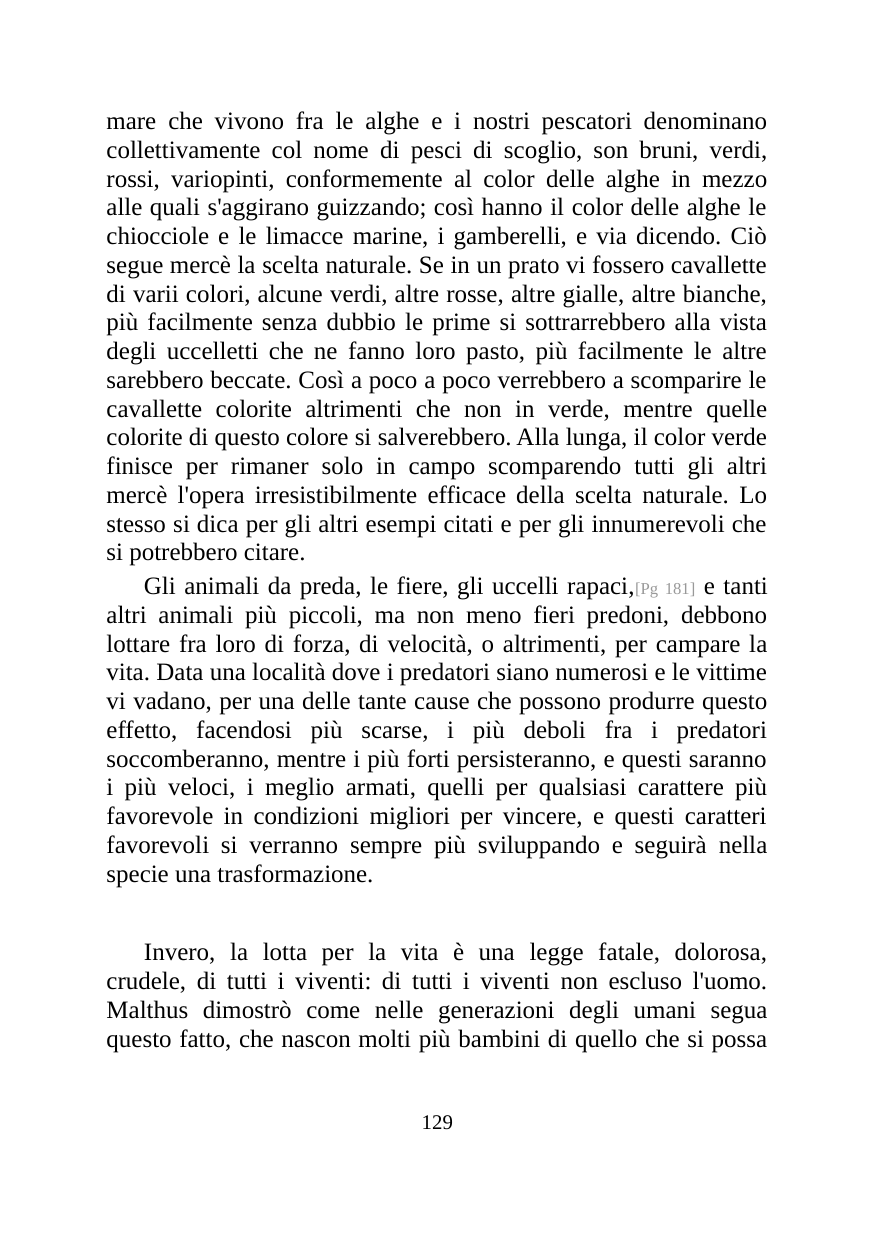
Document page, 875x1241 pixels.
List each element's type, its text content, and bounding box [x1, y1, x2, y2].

text Invero, la lotta per la vita è una legge fatale, dolorosa, crudele, di tutti i viventi: di tutti i viventi non escluso l'uomo. Malthus dimostrò come nelle generazioni degli umani segua questo fatto, che nascon molti più bambini di quello che si possa [106, 937, 768, 1052]
text mare che vivono fra le alghe e i nostri pescatori denominano collettivamente col nome di pesci di scoglio, son bruni, verdi, rossi, variopinti, conformemente al color delle alghe in mezzo alle quali s'aggirano guizzando; così hanno il color delle alghe le chiocciole e le limacce marine, i gamberelli, e via dicendo. Ciò segue mercè la scelta naturale. Se in un prato vi fossero cavallette di varii colori, alcune verdi, altre rosse, altre gialle, altre bianche, più facilmente senza dubbio le prime si sottrarrebbero alla vista degli uccelletti che ne fanno loro pasto, più facilmente le altre sarebbero beccate. Così a poco a poco verrebbero a scomparire le cavallette colorite altrimenti che non in verde, mentre quelle colorite di questo colore si salverebbero. Alla lunga, il color verde finisce per rimaner solo in campo scomparendo tutti gli altri mercè l'opera irresistibilmente efficace della scelta naturale. Lo stesso si dica per gli altri esempi citati e per gli innumerevoli che si potrebbero citare. [106, 106, 768, 566]
text Gli animali da preda, le fiere, gli uccelli rapaci,[Pg 181] e tanti altri animali più piccoli, ma non meno fieri predoni, debbono lottare fra loro di forza, di velocità, o altrimenti, per campare la vita. Data una località dove i predatori siano numerosi e le vittime vi vadano, per una delle tante cause che possono produrre questo effetto, facendosi più scarse, i più deboli fra i predatori soccomberanno, mentre i più forti persisteranno, e questi saranno i più veloci, i meglio armati, quelli per qualsiasi carattere più favorevole in condizioni migliori per vincere, e questi caratteri favorevoli si verranno sempre più sviluppando e seguirà nella specie una trasformazione. [106, 571, 768, 887]
